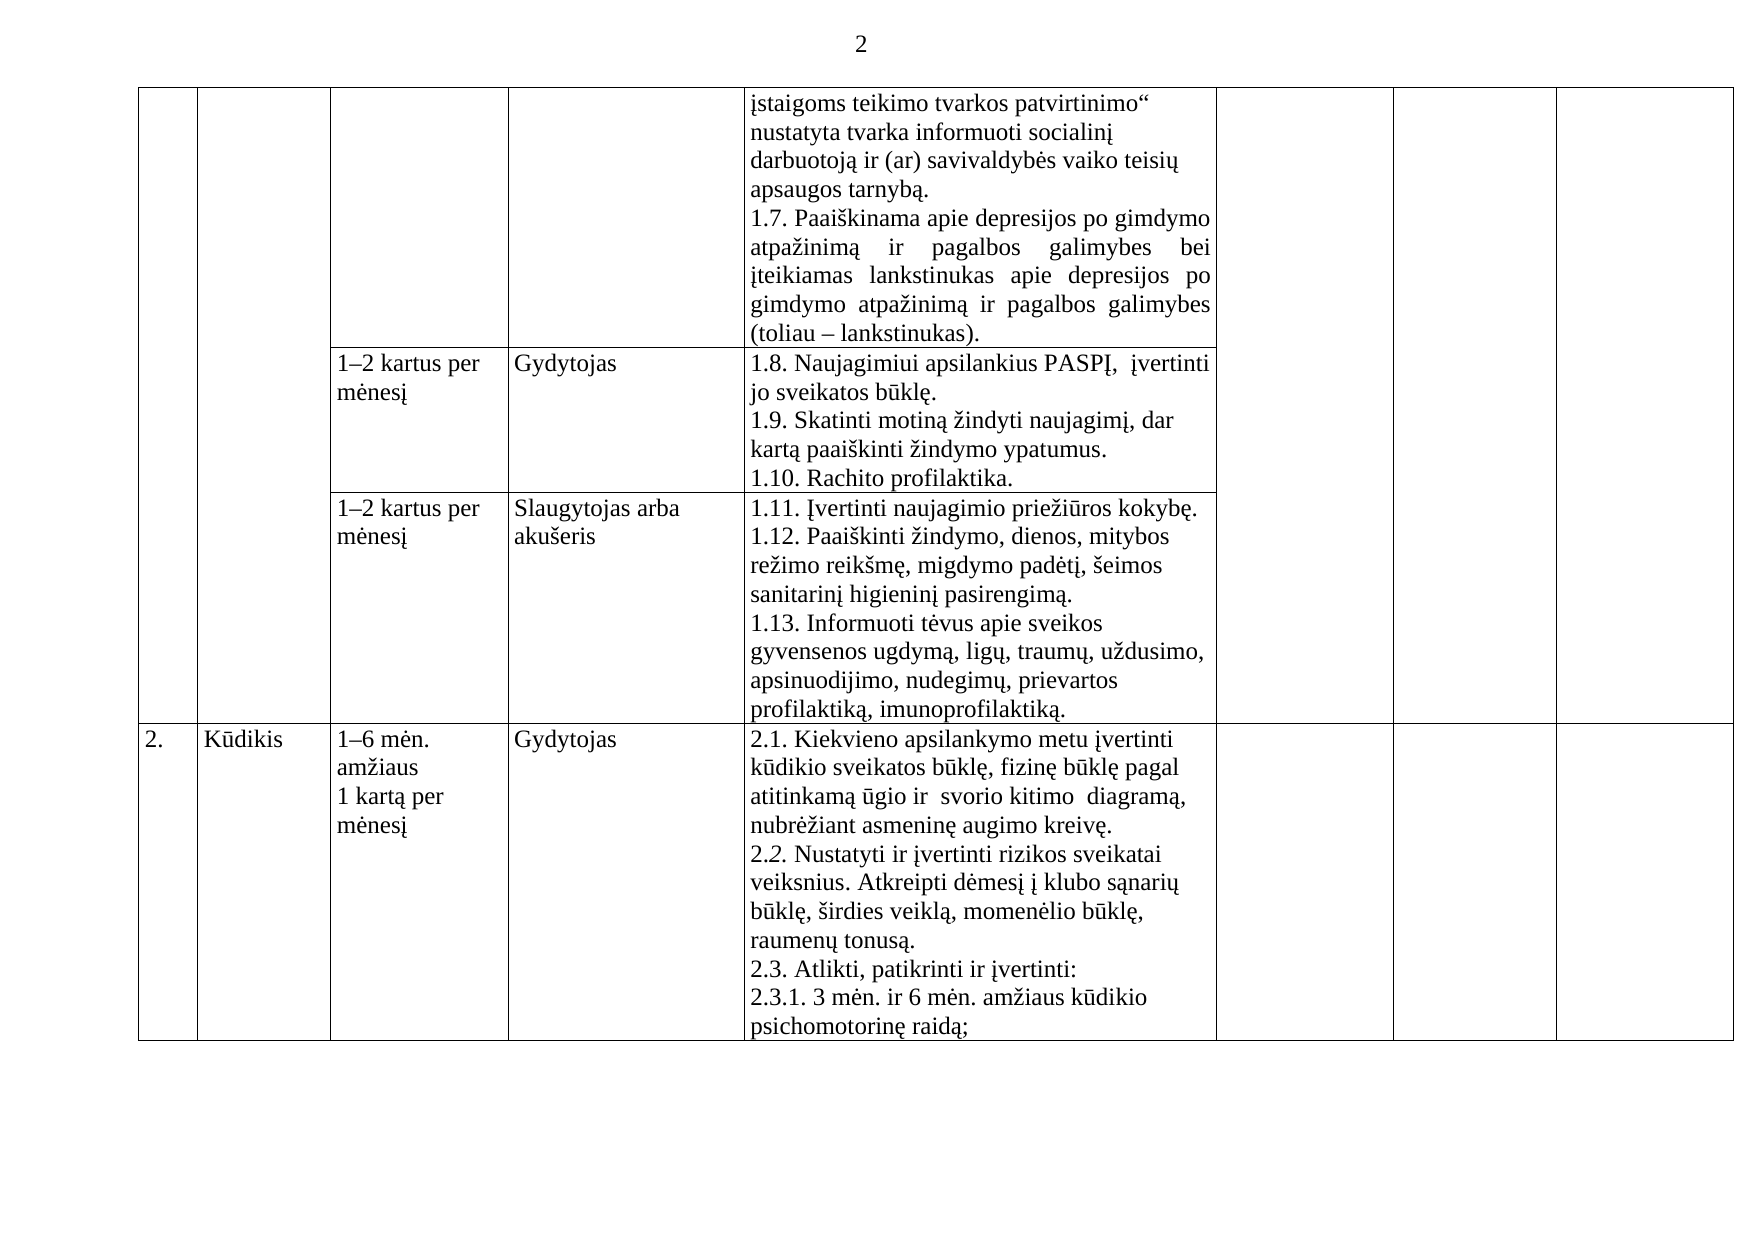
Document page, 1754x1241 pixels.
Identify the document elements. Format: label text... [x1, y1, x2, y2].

table_cell Gydytojas [509, 348, 744, 492]
table_cell 1–2 kartus per mėnesį [331, 348, 508, 492]
table_cell 2. [139, 724, 197, 1040]
table_cell [198, 88, 330, 723]
table_cell 2.1. Kiekvieno apsilankymo metu įvertinti kūdikio sveikatos būklę, fizinę būklę pagal atitinkamą ūgio ir svorio kitimo diagramą, nubrėžiant asmeninę augimo kreivę. 2.2. Nustatyti ir įvertinti rizikos sveikatai veiksnius. Atkreipti dėmesį į klubo sąnarių būklę, širdies veiklą, momenėlio būklę, raumenų tonusą. 2.3. Atlikti, patikrinti ir įvertinti: 2.3.1. 3 mėn. ir 6 mėn. amžiaus kūdikio psichomotorinę raidą; [745, 724, 1216, 1040]
table_cell [1557, 88, 1733, 723]
table_cell 1–6 mėn. amžiaus 1 kartą per mėnesį [331, 724, 508, 1040]
table_cell Kūdikis [198, 724, 330, 1040]
table_cell 1.11. Įvertinti naujagimio priežiūros kokybę. 1.12. Paaiškinti žindymo, dienos, mitybos režimo reikšmę, migdymo padėtį, šeimos sanitarinį higieninį pasirengimą. 1.13. Informuoti tėvus apie sveikos gyvensenos ugdymą, ligų, traumų, uždusimo, apsinuodijimo, nudegimų, prievartos profilaktiką, imunoprofilaktiką. [745, 493, 1216, 723]
table_cell 1–2 kartus per mėnesį [331, 493, 508, 723]
table_cell [1394, 724, 1556, 1040]
table_cell [509, 88, 744, 347]
table_cell [139, 88, 197, 723]
table_cell [1394, 88, 1556, 723]
table_cell 1.8. Naujagimiui apsilankius PASPĮ, įvertinti jo sveikatos būklę. 1.9. Skatinti motiną žindyti naujagimį, dar kartą paaiškinti žindymo ypatumus. 1.10. Rachito profilaktika. [745, 348, 1216, 492]
table_cell Slaugytojas arba akušeris [509, 493, 744, 723]
table_cell [1217, 88, 1393, 723]
table_cell [1217, 724, 1393, 1040]
table_cell įstaigoms teikimo tvarkos patvirtinimo“ nustatyta tvarka informuoti socialinį darbuotoją ir (ar) savivaldybės vaiko teisių apsaugos tarnybą. 1.7. Paaiškinama apie depresijos po gimdymo atpažinimą ir pagalbos galimybes bei įteikiamas lankstinukas apie depresijos po gimdymo atpažinimą ir pagalbos galimybes (toliau – lankstinukas). [745, 88, 1216, 347]
table_cell [1557, 724, 1733, 1040]
table_cell Gydytojas [509, 724, 744, 1040]
table_cell [331, 88, 508, 347]
